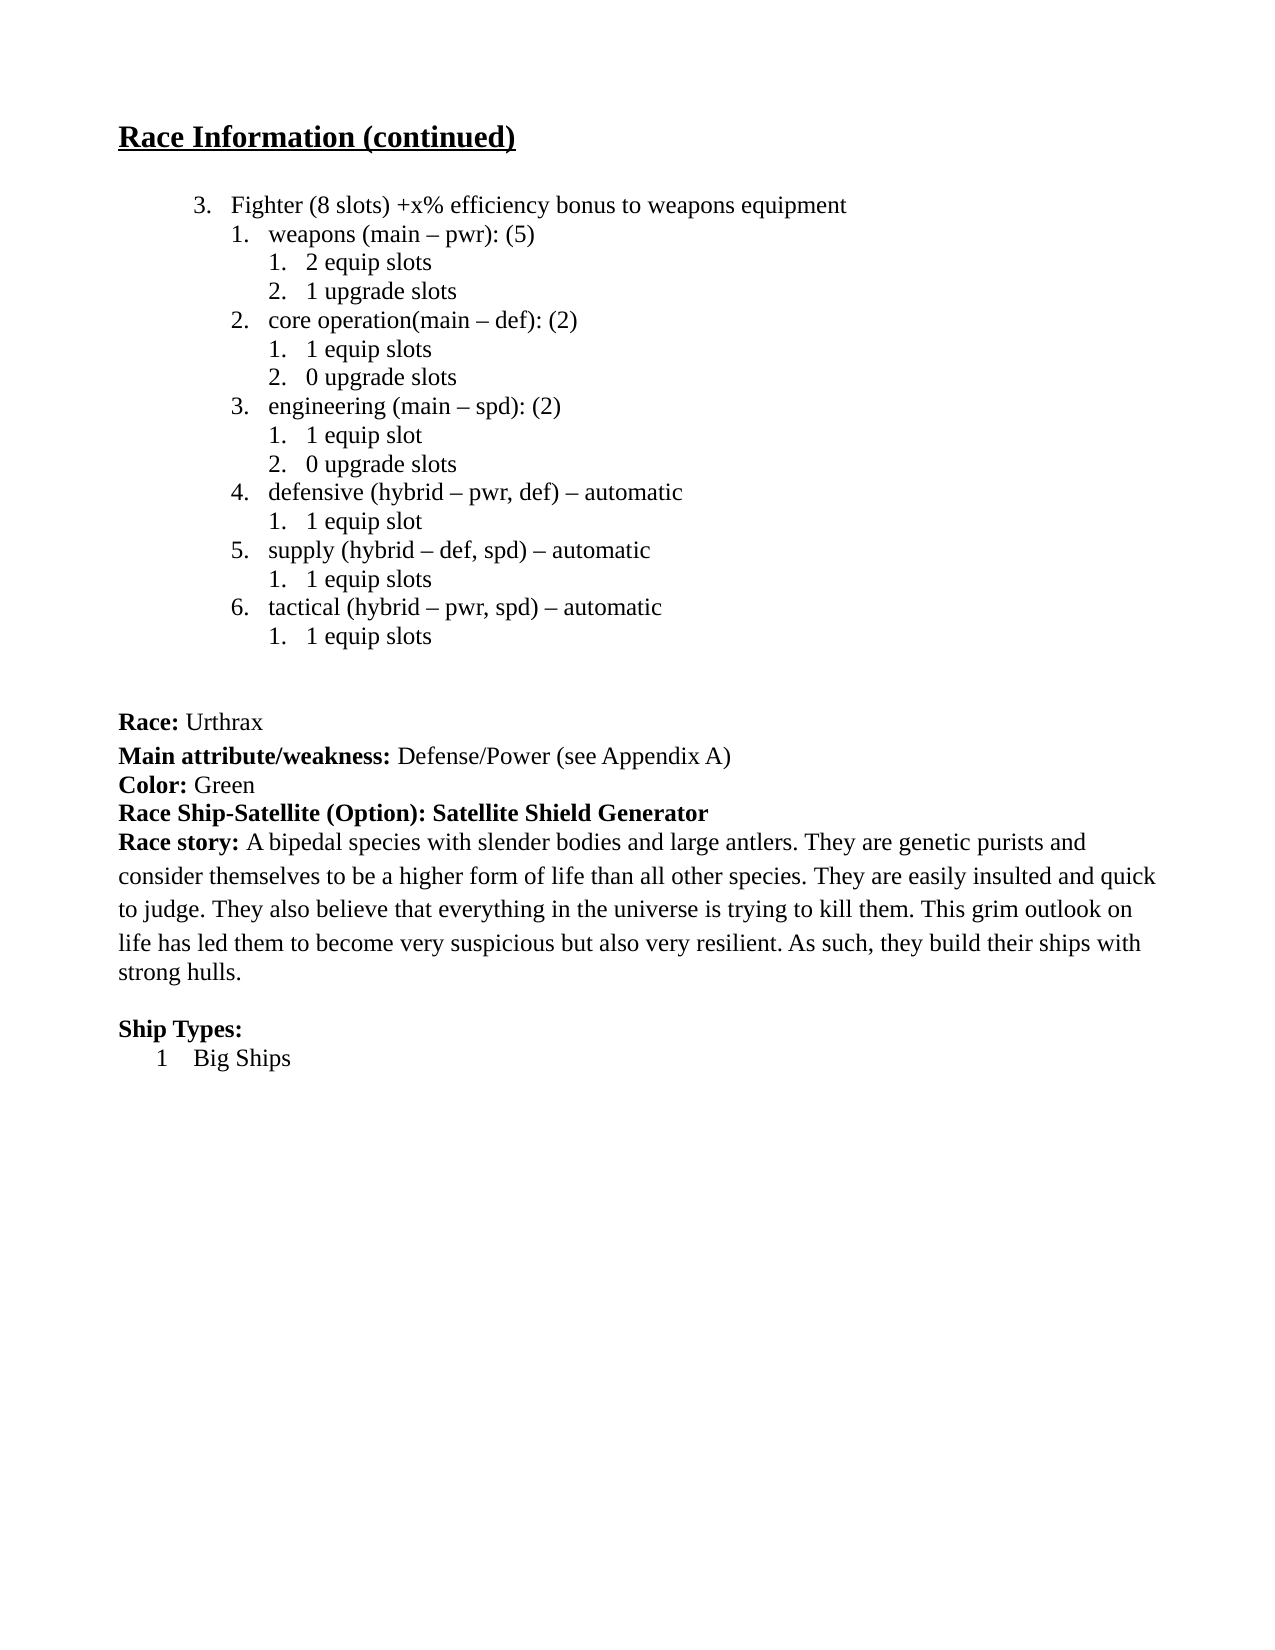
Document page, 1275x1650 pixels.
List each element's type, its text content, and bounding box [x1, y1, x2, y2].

text Main attribute/weakness: Defense/Power (see Appendix A) [118, 741, 1157, 770]
text Ship Types: [118, 1014, 1157, 1043]
list engineering (main – spd): (2) [231, 391, 1157, 420]
list 1 equip slots [268, 334, 1157, 362]
list 1 equip slots [268, 564, 1157, 592]
list 1 equip slots [268, 621, 1157, 650]
text Race Information (continued) [118, 118, 1157, 154]
list 1 equip slot [268, 506, 1157, 535]
list tactical (hybrid – pwr, spd) – automatic [231, 592, 1157, 621]
list 0 upgrade slots [268, 362, 1157, 391]
list 0 upgrade slots [268, 449, 1157, 477]
text Race Ship-Satellite (Option): Satellite Shield Generator [118, 798, 1157, 827]
text Race story: ﻿﻿A bipedal species with slender bodies and large antlers. They are genetic purists and consider themselves to be a higher form of life than all other species. ﻿They are easily insulted and quick to judge. ﻿They also believe that everything in the universe is trying to kill them. This grim outlook on life has led them to become very suspicious but also very resilient. As such, they build their ships with strong hulls. [118, 827, 1157, 985]
list 1 equip slot [268, 420, 1157, 449]
list supply (hybrid – def, spd) – automatic [231, 535, 1157, 564]
list Fighter (8 slots) +x% efficiency bonus to weapons equipment [193, 190, 1157, 219]
list core operation(main – def): (2) [231, 305, 1157, 334]
list defensive (hybrid – pwr, def) – automatic [231, 477, 1157, 506]
text Color: Green [118, 770, 1157, 798]
text Race: ﻿Urthrax [118, 707, 1157, 741]
list weapons (main – pwr): (5) [231, 219, 1157, 247]
list 2 equip slots [268, 247, 1157, 276]
list 1 upgrade slots [268, 276, 1157, 305]
list Big Ships [156, 1043, 1157, 1072]
